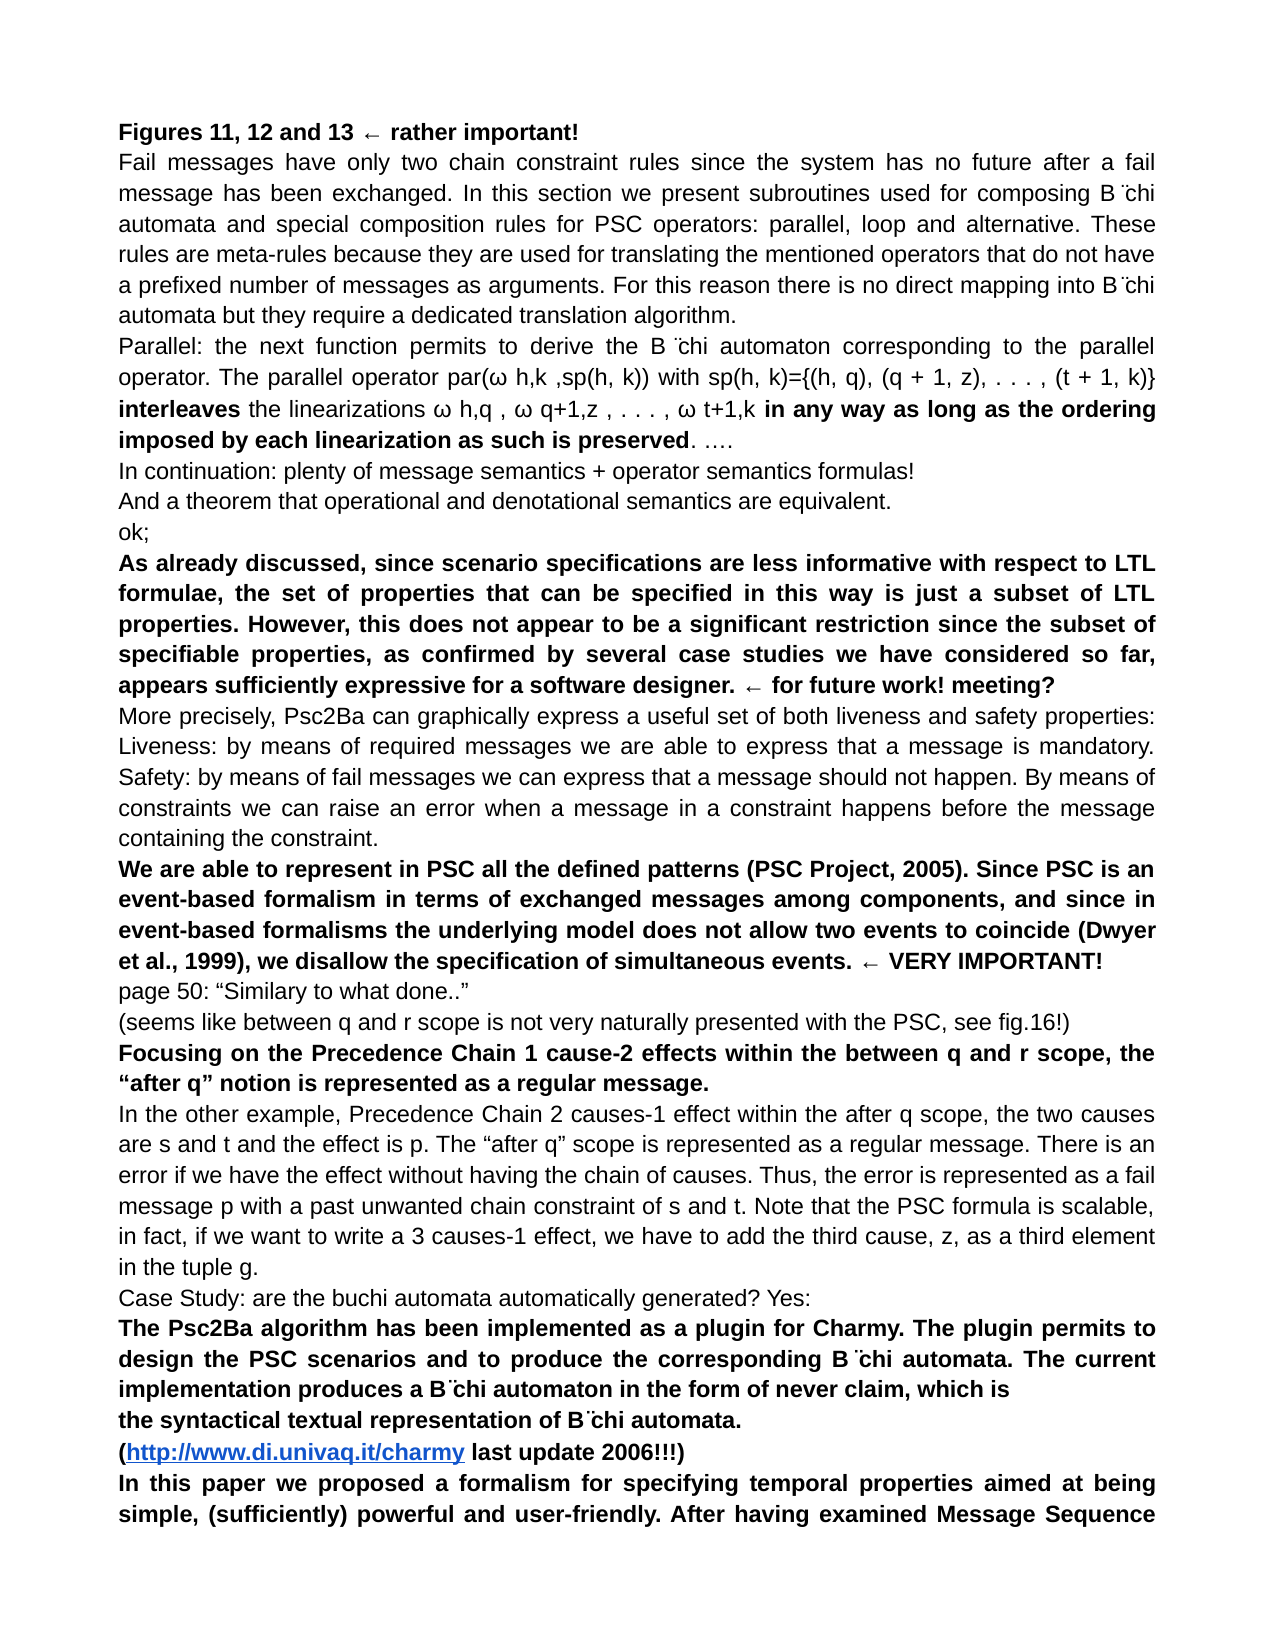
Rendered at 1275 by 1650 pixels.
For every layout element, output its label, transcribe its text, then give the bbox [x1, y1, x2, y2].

text We are able to represent in PSC all the defined patterns (PSC Project, 2005). Since PSC is an event-based formalism in terms of exchanged messages among components, and since in event-based formalisms the underlying model does not allow two events to coincide (Dwyer et al., 1999), we disallow the specification of simultaneous events. ← VERY IMPORTANT! [118, 855, 1157, 974]
text (seems like between q and r scope is not very naturally presented with the PSC, see fig.16!) [118, 1008, 1157, 1035]
text In continuation: plenty of message semantics + operator semantics formulas! [118, 457, 1157, 484]
text Case Study: are the buchi automata automatically generated? Yes: [118, 1284, 1157, 1311]
text the syntactical textual representation of B ̈chi automata. [118, 1406, 1157, 1433]
text As already discussed, since scenario specifications are less informative with respect to LTL formulae, the set of properties that can be specified in this way is just a subset of LTL properties. However, this does not appear to be a significant restriction since the subset of specifiable properties, as confirmed by several case studies we have considered so far, appears sufficiently expressive for a software designer. ← for future work! meeting? [118, 549, 1157, 698]
text page 50: “Similary to what done..” [118, 978, 1157, 1004]
text The Psc2Ba algorithm has been implemented as a plugin for Charmy. The plugin permits to design the PSC scenarios and to produce the corresponding B ̈chi automata. The current implementation produces a B ̈chi automaton in the form of never claim, which is [118, 1314, 1157, 1403]
text Fail messages have only two chain constraint rules since the system has no future after a fail message has been exchanged. In this section we present subroutines used for composing B ̈chi automata and special composition rules for PSC operators: parallel, loop and alternative. These rules are meta-rules because they are used for translating the mentioned operators that do not have a prefixed number of messages as arguments. For this reason there is no direct mapping into B ̈chi automata but they require a dedicated translation algorithm. [118, 149, 1157, 329]
text And a theorem that operational and denotational semantics are equivalent. [118, 488, 1157, 514]
text In the other example, Precedence Chain 2 causes-1 effect within the after q scope, the two causes are s and t and the effect is p. The “after q” scope is represented as a regular message. There is an error if we have the effect without having the chain of causes. Thus, the error is represented as a fail message p with a past unwanted chain constraint of s and t. Note that the PSC formula is scalable, in fact, if we want to write a 3 causes-1 effect, we have to add the third cause, z, as a third element in the tuple g. [118, 1100, 1157, 1280]
text ok; [118, 518, 1157, 545]
text (http://www.di.univaq.it/charmy last update 2006!!!) [118, 1437, 1157, 1466]
text In this paper we proposed a formalism for specifying temporal properties aimed at being simple, (sufficiently) powerful and user-friendly. After having examined Message Sequence [118, 1470, 1157, 1527]
text More precisely, Psc2Ba can graphically express a useful set of both liveness and safety properties: Liveness: by means of required messages we are able to express that a message is mandatory. Safety: by means of fail messages we can express that a message should not happen. By means of constraints we can raise an error when a message in a constraint happens before the message containing the constraint. [118, 702, 1157, 851]
text Figures 11, 12 and 13 ← rather important! [118, 118, 1157, 145]
text Parallel: the next function permits to derive the B ̈chi automaton corresponding to the parallel operator. The parallel operator par(ω h,k ,sp(h, k)) with sp(h, k)={(h, q), (q + 1, z), . . . , (t + 1, k)} interleaves the linearizations ω h,q , ω q+1,z , . . . , ω t+1,k in any way as long as the ordering imposed by each linearization as such is preserved. …. [118, 332, 1157, 453]
text Focusing on the Precedence Chain 1 cause-2 effects within the between q and r scope, the “after q” notion is represented as a regular message. [118, 1039, 1157, 1096]
